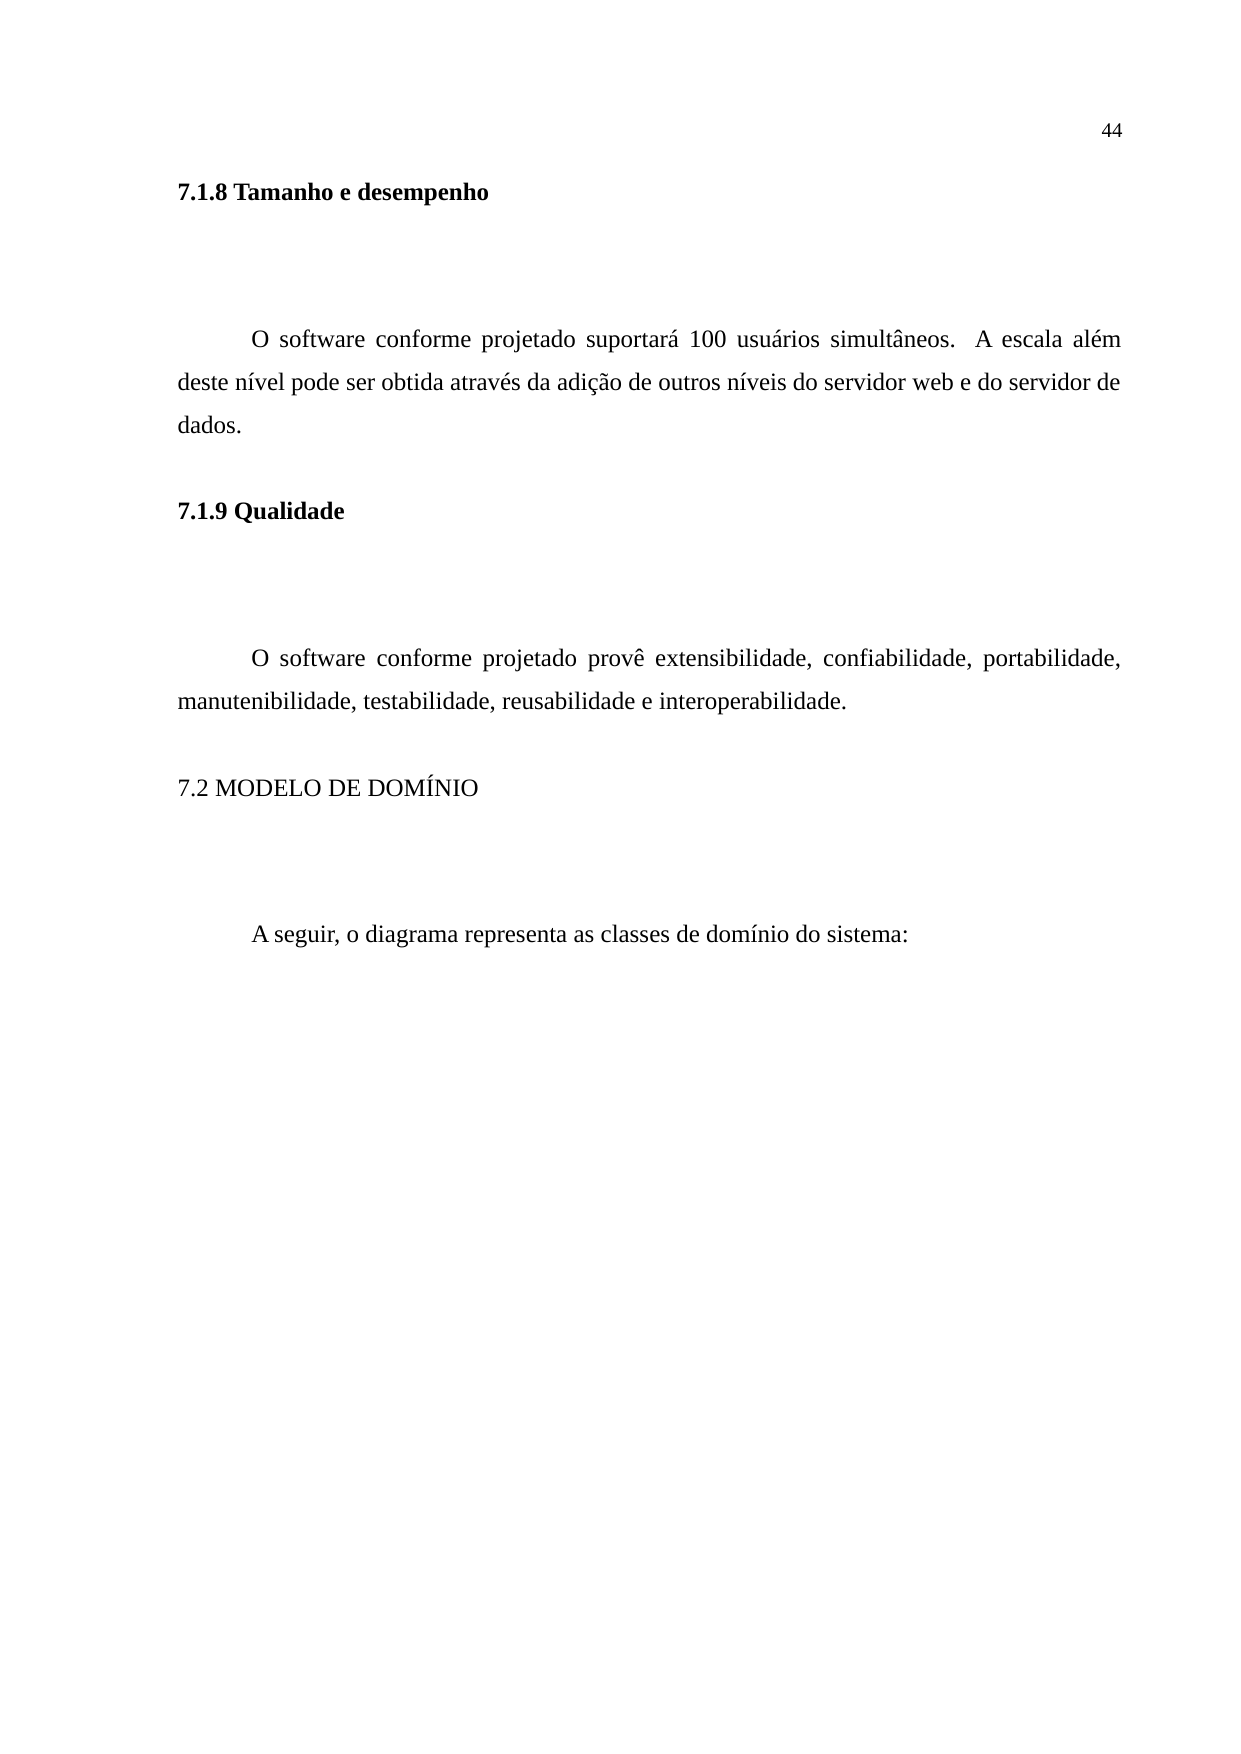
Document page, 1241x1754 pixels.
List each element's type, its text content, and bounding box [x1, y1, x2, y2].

text O software conforme projetado provê extensibilidade, confiabilidade, portabilidade, manutenibilidade, testabilidade, reusabilidade e interoperabilidade. [177, 643, 1122, 715]
text O software conforme projetado suportará 100 usuários simultâneos. A escala além deste nível pode ser obtida através da adição de outros níveis do servidor web e do servidor de dados. [177, 324, 1122, 439]
subtitle MODELO DE DOMÍNIO [177, 773, 1122, 801]
subtitle Qualidade [177, 496, 1122, 525]
text A seguir, o diagrama representa as classes de domínio do sistema: [177, 919, 1122, 948]
subtitle Tamanho e desempenho [177, 177, 1122, 206]
